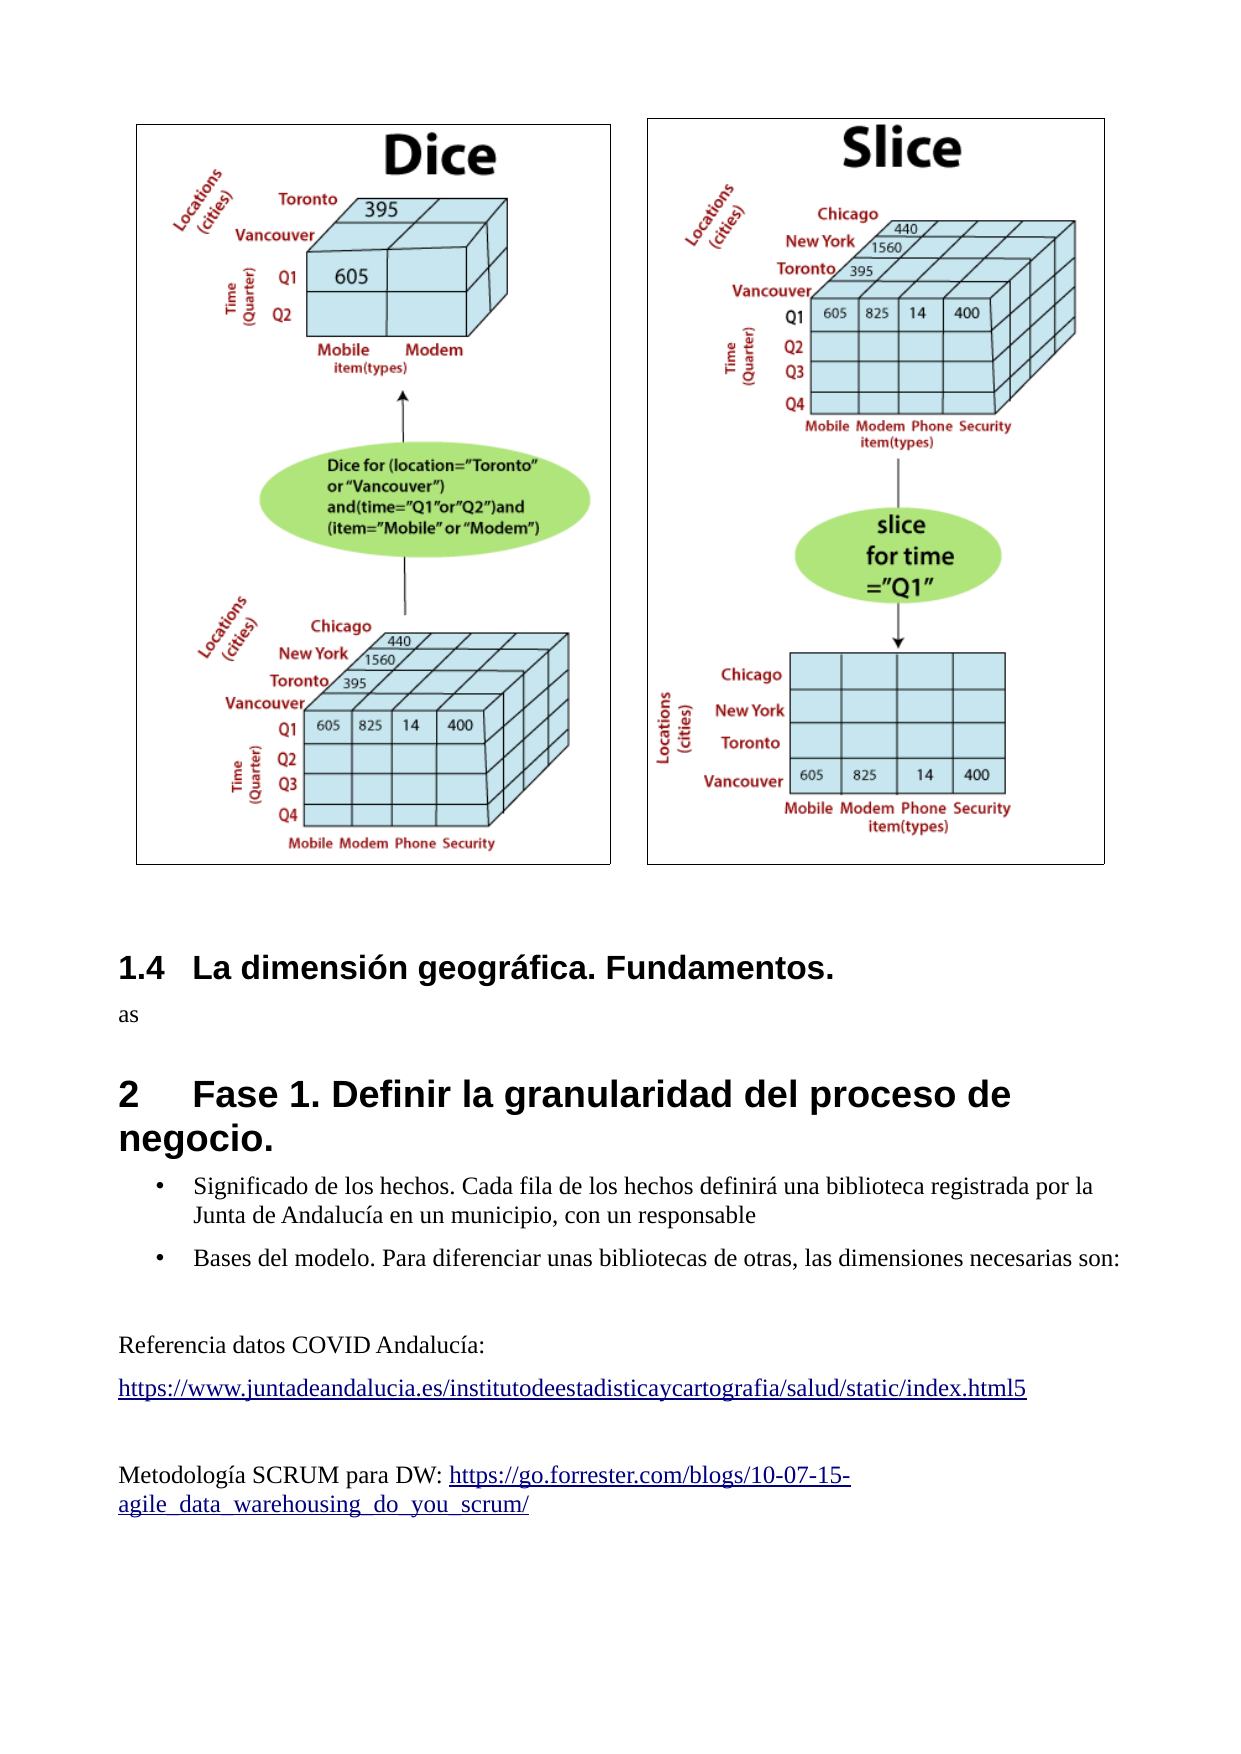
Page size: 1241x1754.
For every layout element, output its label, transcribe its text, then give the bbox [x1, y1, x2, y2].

subtitle La dimensión geográfica. Fundamentos. [118, 948, 1122, 987]
picture [650, 121, 1102, 861]
text https://www.juntadeandalucia.es/institutodeestadisticaycartografia/salud/static/index.html5 [118, 1373, 1122, 1402]
text Metodología SCRUM para DW: https://go.forrester.com/blogs/10-07-15-agile_data_warehousing_do_you_scrum/ [118, 1460, 1122, 1518]
subtitle Fase 1. Definir la granularidad del proceso de negocio. [118, 1072, 1122, 1159]
list Bases del modelo. Para diferenciar unas bibliotecas de otras, las dimensiones necesarias son: [156, 1243, 1122, 1272]
text as [118, 999, 1122, 1028]
picture [138, 126, 607, 861]
text Referencia datos COVID Andalucía: [118, 1330, 1122, 1359]
list Significado de los hechos. Cada fila de los hechos definirá una biblioteca registrada por la Junta de Andalucía en un municipio, con un responsable [156, 1171, 1122, 1229]
